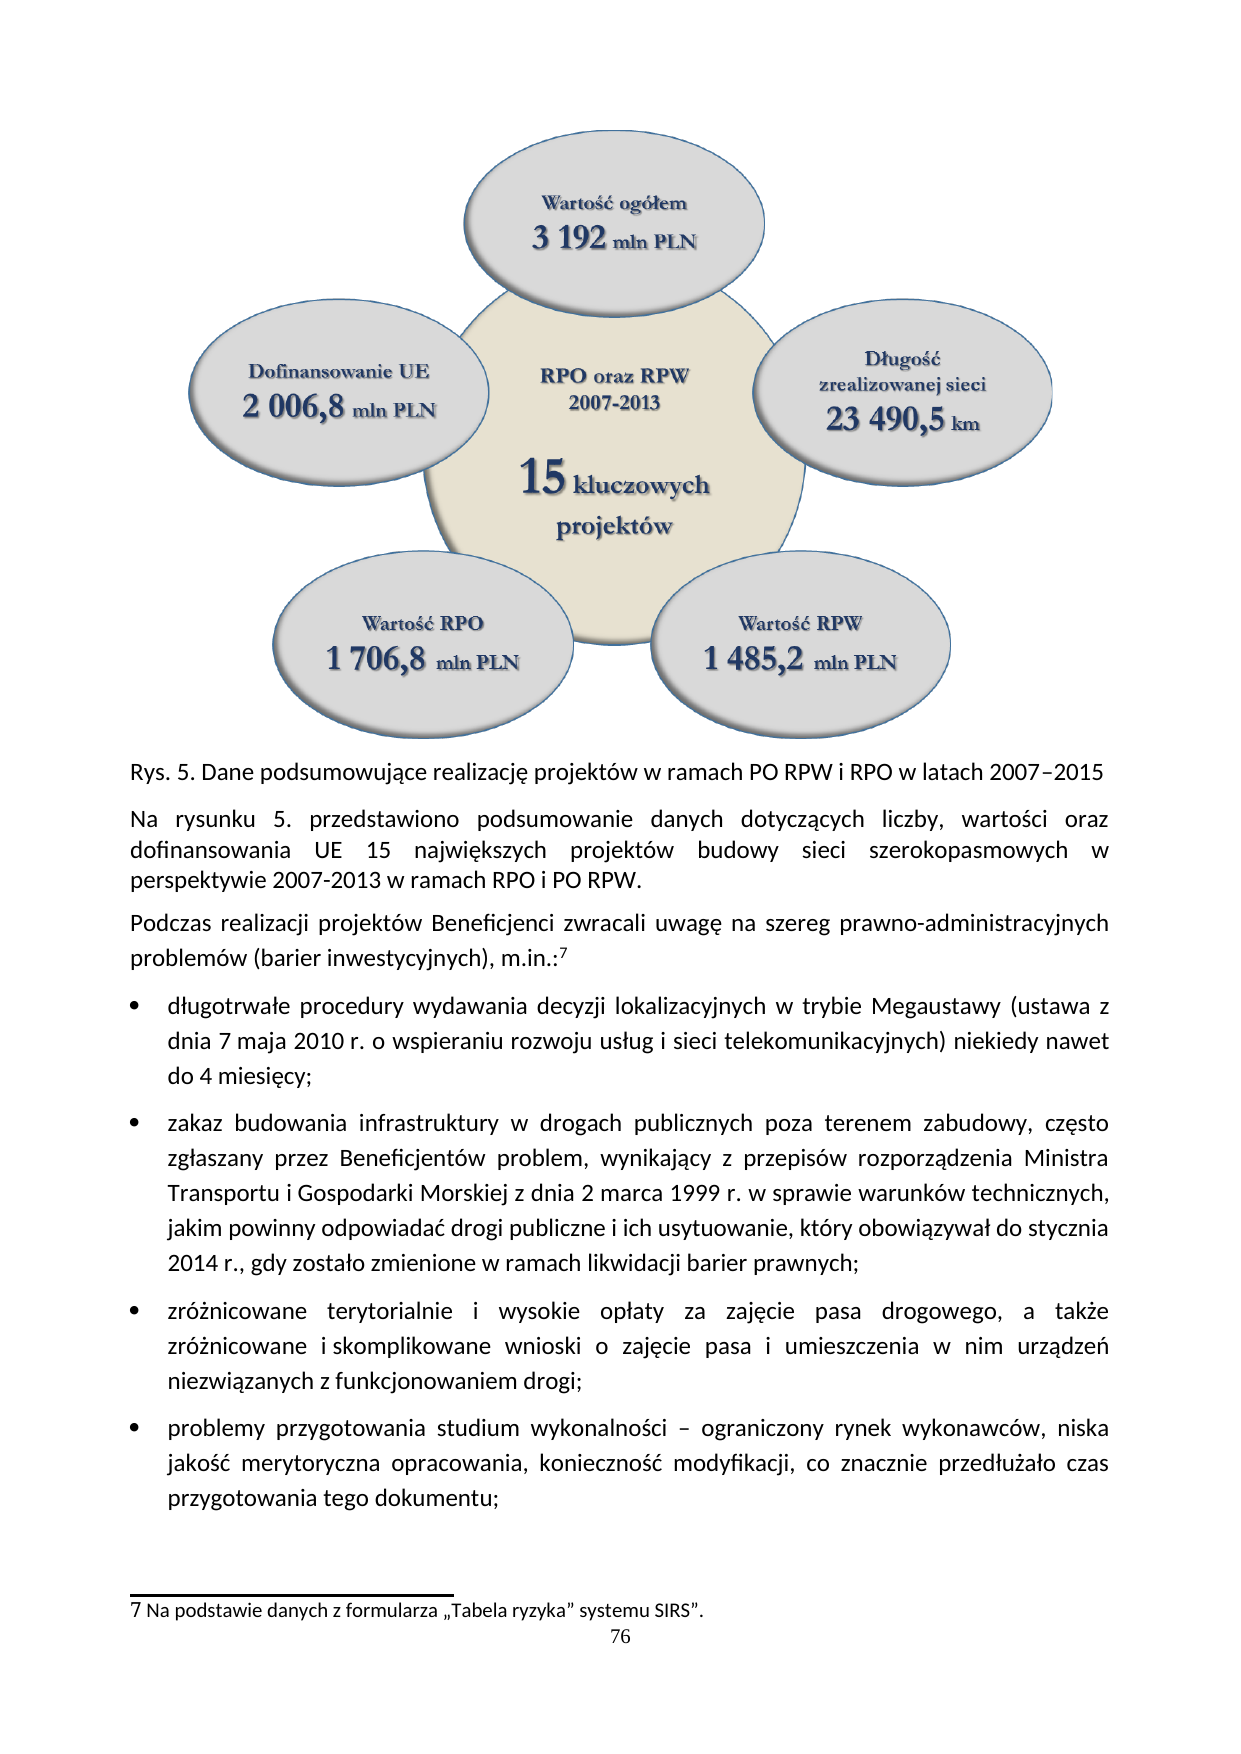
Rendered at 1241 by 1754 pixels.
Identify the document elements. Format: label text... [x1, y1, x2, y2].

text Podczas realizacji projektów Beneficjenci zwracali uwagę na szereg prawno-administracyjnych problemów (barier inwestycyjnych), m.in.: [130, 907, 1110, 973]
list problemy przygotowania studium wykonalności – ograniczony rynek wykonawców, niska jakość merytoryczna opracowania, konieczność modyfikacji, co znacznie przedłużało czas przygotowania tego dokumentu; [130, 1412, 1110, 1513]
list długotrwałe procedury wydawania decyzji lokalizacyjnych w trybie Megaustawy (ustawa z dnia 7 maja 2010 r. o wspieraniu rozwoju usług i sieci telekomunikacyjnych) niekiedy nawet do 4 miesięcy; [130, 990, 1110, 1090]
text Rys. 5. Dane podsumowujące realizację projektów w ramach PO RPW i RPO w latach 2007–2015 [130, 756, 1110, 786]
list zakaz budowania infrastruktury w drogach publicznych poza terenem zabudowy, często zgłaszany przez Beneficjentów problem, wynikający z przepisów rozporządzenia Ministra Transportu i Gospodarki Morskiej z dnia 2 marca 1999 r. w sprawie warunków technicznych, jakim powinny odpowiadać drogi publiczne i ich usytuowanie, który obowiązywał do stycznia 2014 r., gdy zostało zmienione w ramach likwidacji barier prawnych; [130, 1107, 1110, 1278]
text Na rysunku 5. przedstawiono podsumowanie danych dotyczących liczby, wartości oraz dofinansowania UE 15 największych projektów budowy sieci szerokopasmowych w perspektywie 2007-2013 w ramach RPO i PO RPW. [130, 803, 1110, 895]
list zróżnicowane terytorialnie i wysokie opłaty za zajęcie pasa drogowego, a także zróżnicowane i skomplikowane wnioski o zajęcie pasa i umieszczenia w nim urządzeń niezwiązanych z funkcjonowaniem drogi; [130, 1295, 1110, 1395]
text Na podstawie danych z formularza „Tabela ryzyka” systemu SIRS”. [130, 1596, 1110, 1624]
